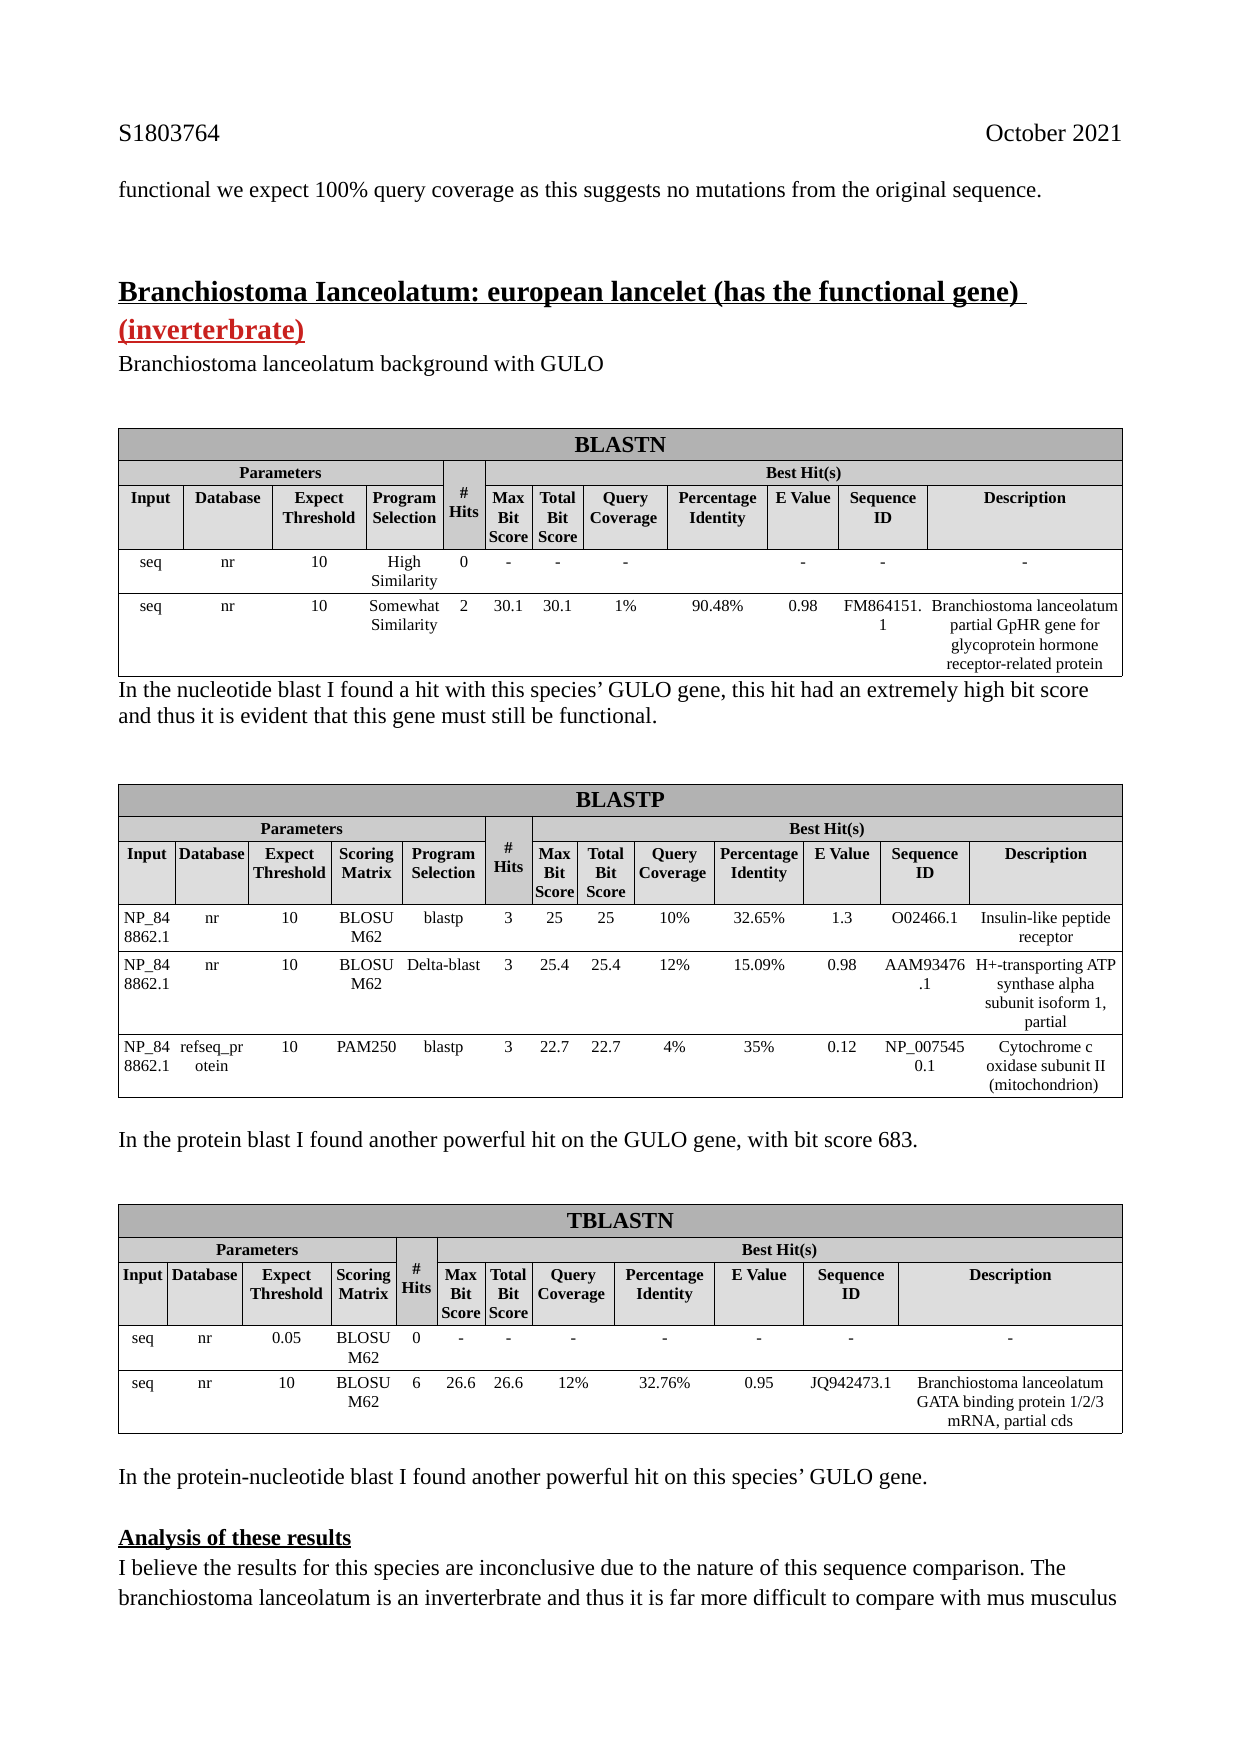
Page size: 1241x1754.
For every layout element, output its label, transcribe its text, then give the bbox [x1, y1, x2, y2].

table_cell - [615, 1326, 714, 1369]
table_cell Best Hit(s) [438, 1238, 1122, 1262]
table_cell 22.7 [577, 1035, 634, 1097]
table_cell - [485, 550, 532, 593]
table_cell 0.98 [804, 952, 880, 1034]
table_cell 10 [248, 1035, 331, 1097]
table_cell blastp [402, 1035, 485, 1097]
table_cell 25 [532, 905, 577, 951]
table_cell Best Hit(s) [486, 461, 1122, 485]
text In the protein-nucleotide blast I found another powerful hit on this species’ GULO gene. Analysis of these results I believe the results for this species are inconclusive due to the nature of this sequence comparison. The branchiostoma lanceolatum is an inverterbrate and thus it is far more difficult to compare with mus musculus [118, 1434, 1122, 1610]
table_cell 26.6 [437, 1371, 485, 1433]
table_cell NP_848862.1 [119, 1035, 175, 1097]
table_cell 6 [396, 1371, 437, 1433]
table_cell JQ942473.1 [804, 1371, 898, 1433]
table_cell 25 [577, 905, 634, 951]
table_cell Cytochrome c oxidase subunit II (mitochondrion) [969, 1035, 1122, 1097]
table_cell Expect Threshold [249, 842, 331, 904]
table_cell - [898, 1326, 1122, 1369]
table_cell 15.09% [714, 952, 803, 1034]
table_cell Branchiostoma lanceolatum GATA binding protein 1/2/3 mRNA, partial cds [898, 1371, 1122, 1433]
table_cell 1.3 [804, 905, 880, 951]
text In the protein blast I found another powerful hit on the GULO gene, with bit score 683. [118, 1126, 1122, 1186]
table_cell seq [119, 1371, 167, 1433]
table_cell Best Hit(s) [533, 817, 1122, 841]
table_cell Scoring Matrix [332, 842, 402, 904]
table_cell 26.6 [485, 1371, 532, 1433]
table_cell 10 [272, 594, 366, 676]
table_cell Database [176, 842, 248, 904]
table_cell Description [970, 842, 1122, 904]
table_cell 3 [485, 1035, 532, 1097]
table_cell refseq_protein [175, 1035, 248, 1097]
text functional we expect 100% query coverage as this suggests no mutations from the original sequence. Branchiostoma Ianceolatum: european lancelet (has the functional gene) (inverterbrate) Branchiostoma lanceolatum background with GULO [118, 176, 1122, 409]
table_cell 0 [396, 1326, 437, 1369]
table_cell 25.4 [577, 952, 634, 1034]
table_cell 10 [248, 905, 331, 951]
table_cell seq [119, 1326, 167, 1369]
table_cell 10 [272, 550, 366, 593]
table_cell nr [167, 1326, 242, 1369]
table_cell Input [119, 842, 175, 904]
table_cell 35% [714, 1035, 803, 1097]
table_cell - [437, 1326, 485, 1369]
table_cell Branchiostoma lanceolatum partial GpHR gene for glycoprotein hormone receptor-related protein [927, 594, 1122, 676]
table_cell PAM250 [331, 1035, 402, 1097]
table_cell 30.1 [485, 594, 532, 676]
table_cell [668, 550, 767, 593]
table_cell blastp [402, 905, 485, 951]
table_cell Sequence ID [804, 1263, 898, 1325]
table_cell Percentage Identity [715, 842, 803, 904]
table_cell 32.65% [714, 905, 803, 951]
table_cell - [838, 550, 927, 593]
table_cell Query Coverage [635, 842, 714, 904]
table_cell NP_0075450.1 [880, 1035, 969, 1097]
table_cell # Hits [444, 461, 485, 549]
table_cell 4% [634, 1035, 714, 1097]
table_cell Program Selection [367, 486, 443, 549]
table_cell NP_848862.1 [119, 952, 175, 1034]
table_cell nr [175, 952, 248, 1034]
table_cell Delta-blast [402, 952, 485, 1034]
table_cell - [583, 550, 667, 593]
table_cell 3 [485, 952, 532, 1034]
table_cell BLOSUM62 [331, 905, 402, 951]
table_cell O02466.1 [880, 905, 969, 951]
table_cell BLOSUM62 [331, 952, 402, 1034]
table_cell Query Coverage [584, 486, 667, 549]
table_cell Percentage Identity [615, 1263, 714, 1325]
table_cell Percentage Identity [668, 486, 767, 549]
table_cell 10% [634, 905, 714, 951]
table_cell Parameters [119, 817, 485, 841]
table_cell Max Bit Score [438, 1263, 485, 1325]
table_cell 0.98 [767, 594, 838, 676]
table_cell Parameters [119, 461, 443, 485]
table_cell 0 [443, 550, 485, 593]
table_cell E Value [768, 486, 838, 549]
table_cell 1% [583, 594, 667, 676]
table_cell Expect Threshold [243, 1263, 331, 1325]
table_cell Insulin-like peptide receptor [969, 905, 1122, 951]
table_cell E Value [715, 1263, 803, 1325]
table_cell BLOSUM62 [331, 1326, 396, 1369]
table_cell 25.4 [532, 952, 577, 1034]
table_cell Database [184, 486, 272, 549]
table_cell 0.12 [804, 1035, 880, 1097]
table_cell - [485, 1326, 532, 1369]
table_cell # Hits [397, 1238, 437, 1325]
table_cell NP_848862.1 [119, 905, 175, 951]
table_cell Input [119, 486, 183, 549]
table_cell Somewhat Similarity [366, 594, 443, 676]
table_cell 3 [485, 905, 532, 951]
table_cell AAM93476.1 [880, 952, 969, 1034]
table_cell Sequence ID [881, 842, 969, 904]
table_cell - [714, 1326, 803, 1369]
table_cell 30.1 [532, 594, 583, 676]
table_cell Description [928, 486, 1122, 549]
table_cell - [767, 550, 838, 593]
table_cell 0.95 [714, 1371, 803, 1433]
table_cell Input [119, 1263, 167, 1325]
table_cell Parameters [119, 1238, 396, 1262]
table_cell Expect Threshold [273, 486, 366, 549]
text In the nucleotide blast I found a hit with this species’ GULO gene, this hit had an extremely high bit score and thus it is evident that this gene must still be functional. [118, 677, 1122, 783]
table_cell - [532, 1326, 614, 1369]
table_cell Max Bit Score [486, 486, 532, 549]
table_cell nr [183, 550, 272, 593]
table_cell Total Bit Score [578, 842, 634, 904]
table_cell 32.76% [615, 1371, 714, 1433]
table_cell 10 [248, 952, 331, 1034]
table_cell Description [899, 1263, 1122, 1325]
table_cell Query Coverage [533, 1263, 614, 1325]
table_cell E Value [804, 842, 880, 904]
table_cell Database [168, 1263, 242, 1325]
table_cell Max Bit Score [533, 842, 577, 904]
table_cell - [927, 550, 1122, 593]
table_header BLASTN [119, 429, 1122, 460]
table_cell 10 [242, 1371, 331, 1433]
table_cell seq [119, 550, 183, 593]
table_cell FM864151.1 [838, 594, 927, 676]
table_cell 22.7 [532, 1035, 577, 1097]
table_cell 12% [634, 952, 714, 1034]
table_cell nr [167, 1371, 242, 1433]
table_cell seq [119, 594, 183, 676]
table_cell 90.48% [668, 594, 767, 676]
table_cell BLOSUM62 [331, 1371, 396, 1433]
table_cell # Hits [486, 817, 532, 904]
table_cell High Similarity [366, 550, 443, 593]
table_cell Sequence ID [839, 486, 927, 549]
table_cell - [804, 1326, 898, 1369]
table_cell 0.05 [242, 1326, 331, 1369]
table_cell nr [183, 594, 272, 676]
table_header TBLASTN [119, 1205, 1122, 1237]
table_cell Program Selection [403, 842, 485, 904]
table_cell 12% [532, 1371, 614, 1433]
table_cell Total Bit Score [533, 486, 583, 549]
table_cell Total Bit Score [486, 1263, 532, 1325]
table_cell H+-transporting ATP synthase alpha subunit isoform 1, partial [969, 952, 1122, 1034]
table_cell Scoring Matrix [332, 1263, 396, 1325]
table_cell nr [175, 905, 248, 951]
table_cell 2 [443, 594, 485, 676]
table_cell - [532, 550, 583, 593]
table_header BLASTP [119, 785, 1122, 816]
